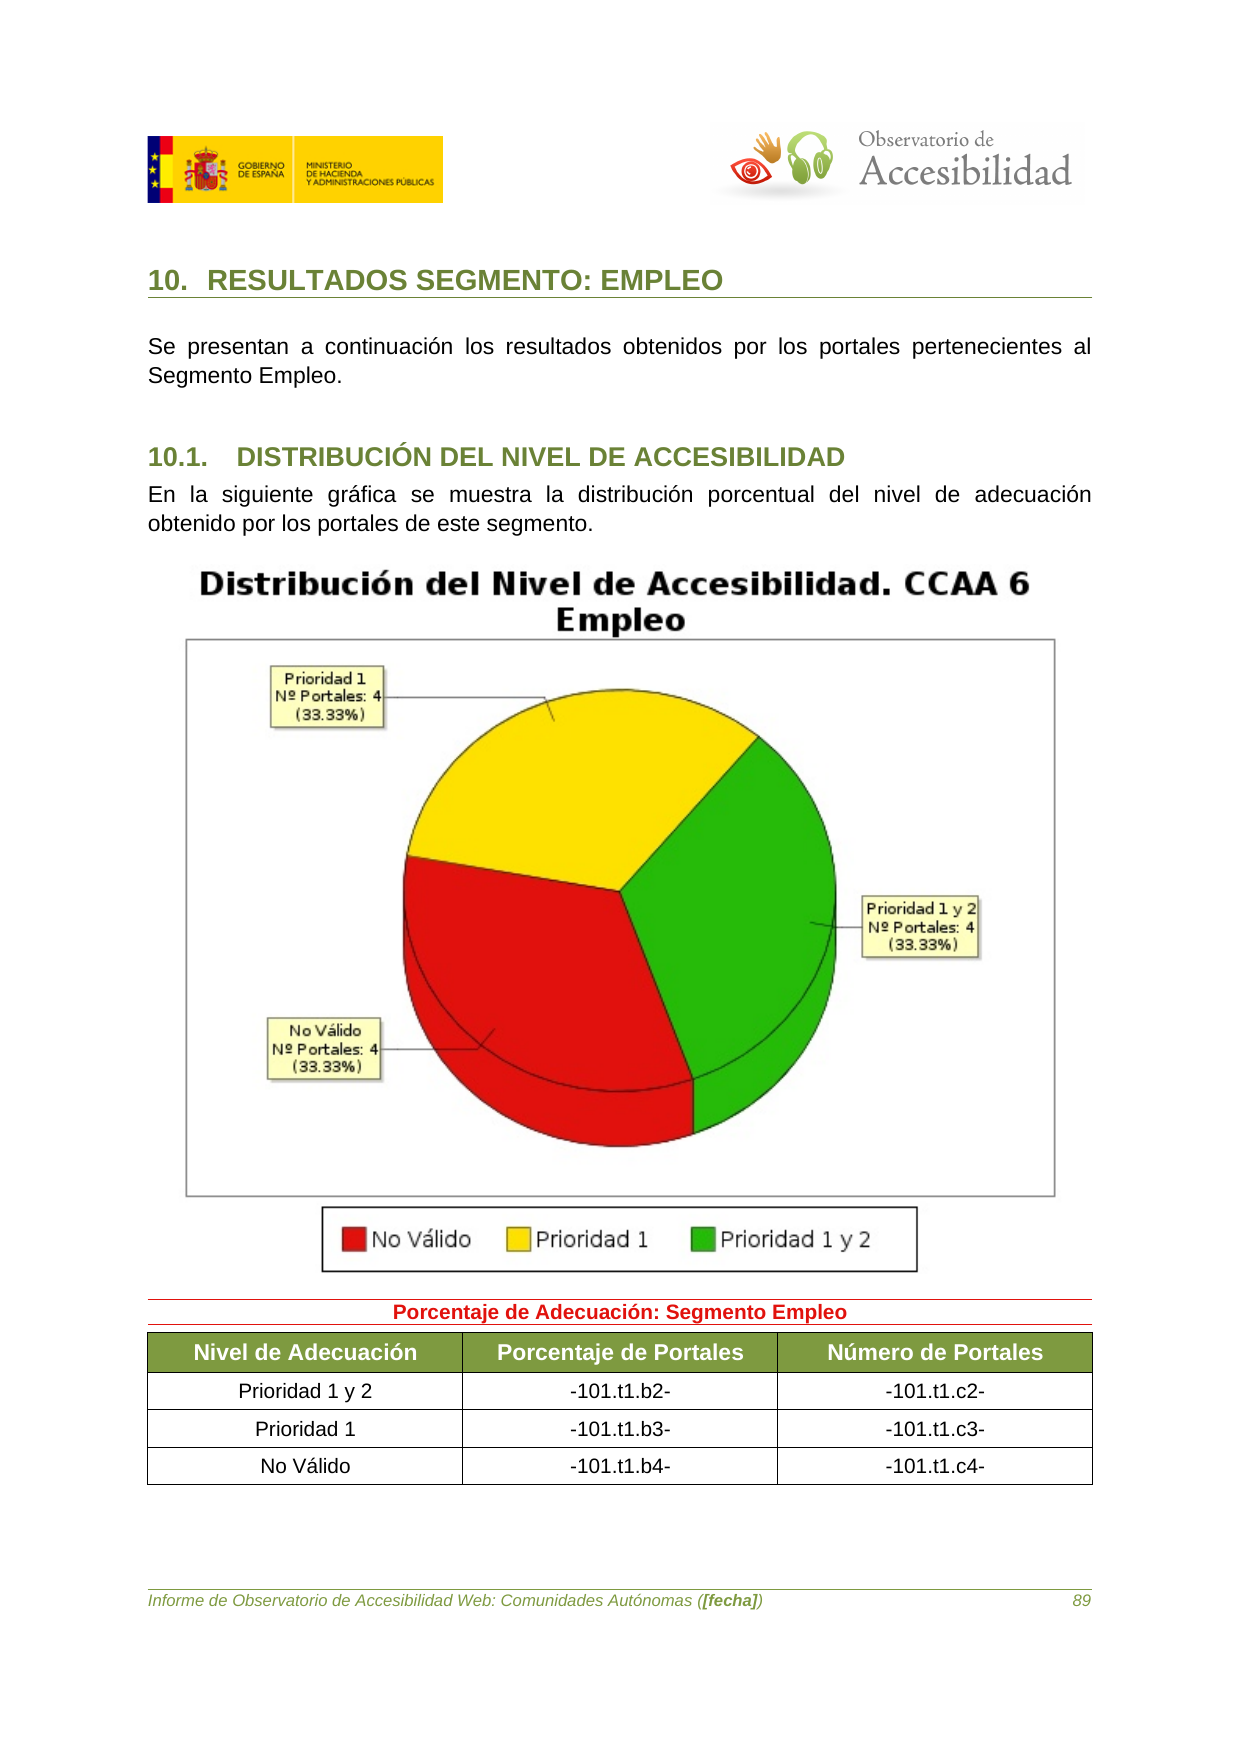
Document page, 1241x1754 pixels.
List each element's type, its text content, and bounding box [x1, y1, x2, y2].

table_header Porcentaje de Portales [463, 1333, 777, 1372]
table_cell -101.t1.c4- [778, 1448, 1092, 1484]
table_header Nivel de Adecuación [148, 1333, 462, 1372]
picture [178, 564, 1062, 1274]
table_header Número de Portales [778, 1333, 1092, 1372]
text En la siguiente gráfica se muestra la distribución porcentual del nivel de adecuación obtenido por los portales de este segmento. [148, 481, 1092, 537]
picture [147, 136, 443, 203]
table_cell -101.t1.b2- [463, 1373, 777, 1409]
table_cell -101.t1.c2- [778, 1373, 1092, 1409]
text Porcentaje de Adecuación: Segmento Empleo [148, 1300, 1092, 1324]
table_cell -101.t1.c3- [778, 1410, 1092, 1447]
table_cell Prioridad 1 [148, 1410, 462, 1447]
table_cell Prioridad 1 y 2 [148, 1373, 462, 1409]
table_cell -101.t1.b4- [463, 1448, 777, 1484]
list Distribución del nivel de accesibilidad [148, 441, 1092, 472]
list Resultados Segmento: Empleo [148, 263, 1092, 297]
table_cell -101.t1.b3- [463, 1410, 777, 1447]
text Se presentan a continuación los resultados obtenidos por los portales pertenecientes al Segmento Empleo. [148, 333, 1092, 388]
table_cell No Válido [148, 1448, 462, 1484]
picture [710, 122, 1086, 205]
